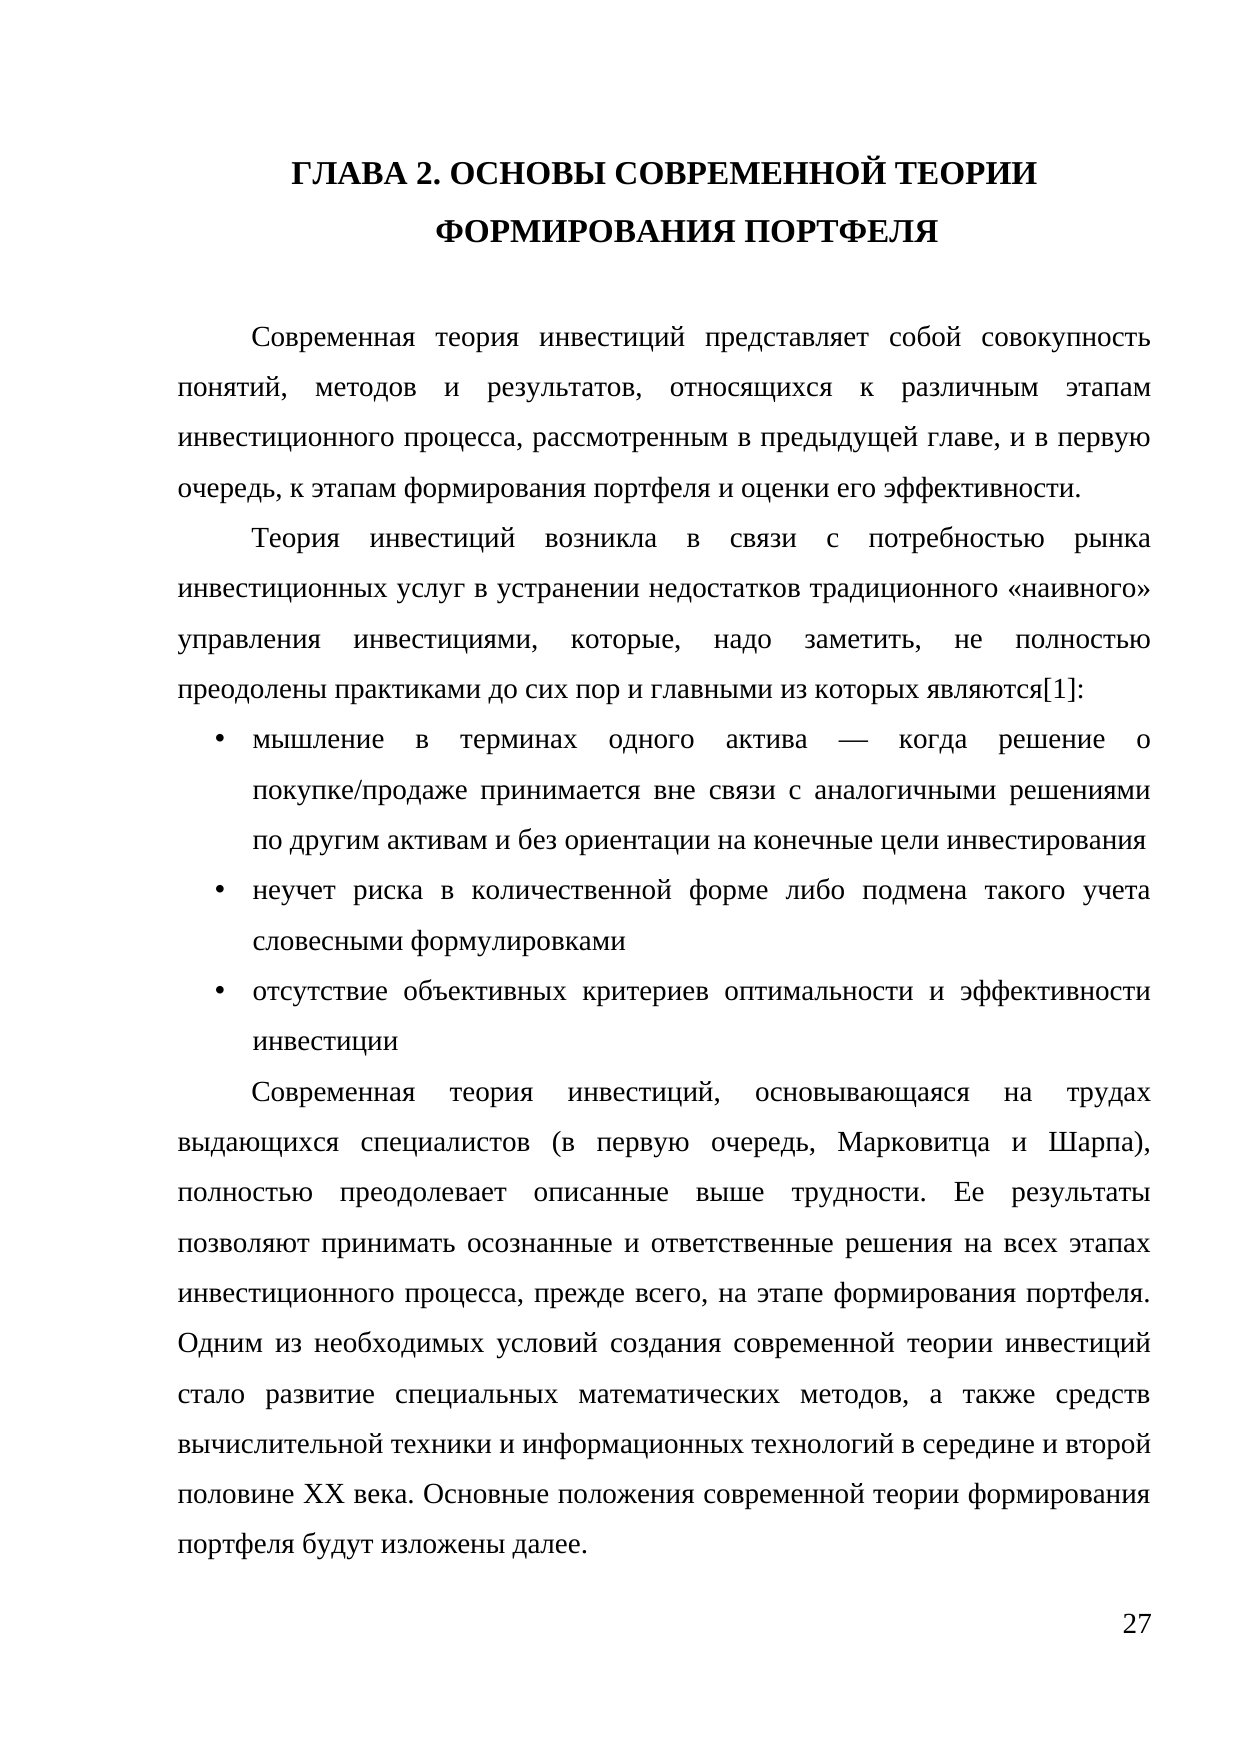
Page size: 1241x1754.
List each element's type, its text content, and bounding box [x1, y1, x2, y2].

text Современная теория инвестиций представляет собой совокупность понятий, методов и результатов, относящихся к различным этапам инвестиционного процесса, рассмотренным в предыдущей главе, и в первую очередь, к этапам формирования портфеля и оценки его эффективности. [177, 319, 1152, 503]
text Современная теория инвестиций, основывающаяся на трудах выдающихся специалистов (в первую очередь, Марковитца и Шарпа), полностью преодолевает описанные выше трудности. Ее результаты позволяют принимать осознанные и ответственные решения на всех этапах инвестиционного процесса, прежде всего, на этапе формирования портфеля. Одним из необходимых условий создания современной теории инвестиций стало развитие специальных математических методов, а также средств вычислительной техники и информационных технологий в середине и второй половине ХХ века. Основные положения современной теории формирования портфеля будут изложены далее. [177, 1074, 1152, 1560]
subtitle ГЛАВА 2. ОСНОВЫ СОВРЕМЕННОЙ ТЕОРИИ ФОРМИРОВАНИЯ ПОРТФЕЛЯ [177, 153, 1152, 249]
text Теория инвестиций возникла в связи с потребностью рынка инвестиционных услуг в устранении недостатков традиционного «наивного» управления инвестициями, которые, надо заметить, не полностью преодолены практиками до сих пор и главными из которых являются[1]: [177, 520, 1152, 704]
list отсутствие объективных критериев оптимальности и эффективности инвестиции [215, 973, 1152, 1057]
list неучет риска в количественной форме либо подмена такого учета словесными формулировками [215, 872, 1152, 956]
list мышление в терминах одного актива — когда решение о покупке/продаже принимается вне связи с аналогичными решениями по другим активам и без ориентации на конечные цели инвестирования [215, 721, 1152, 856]
